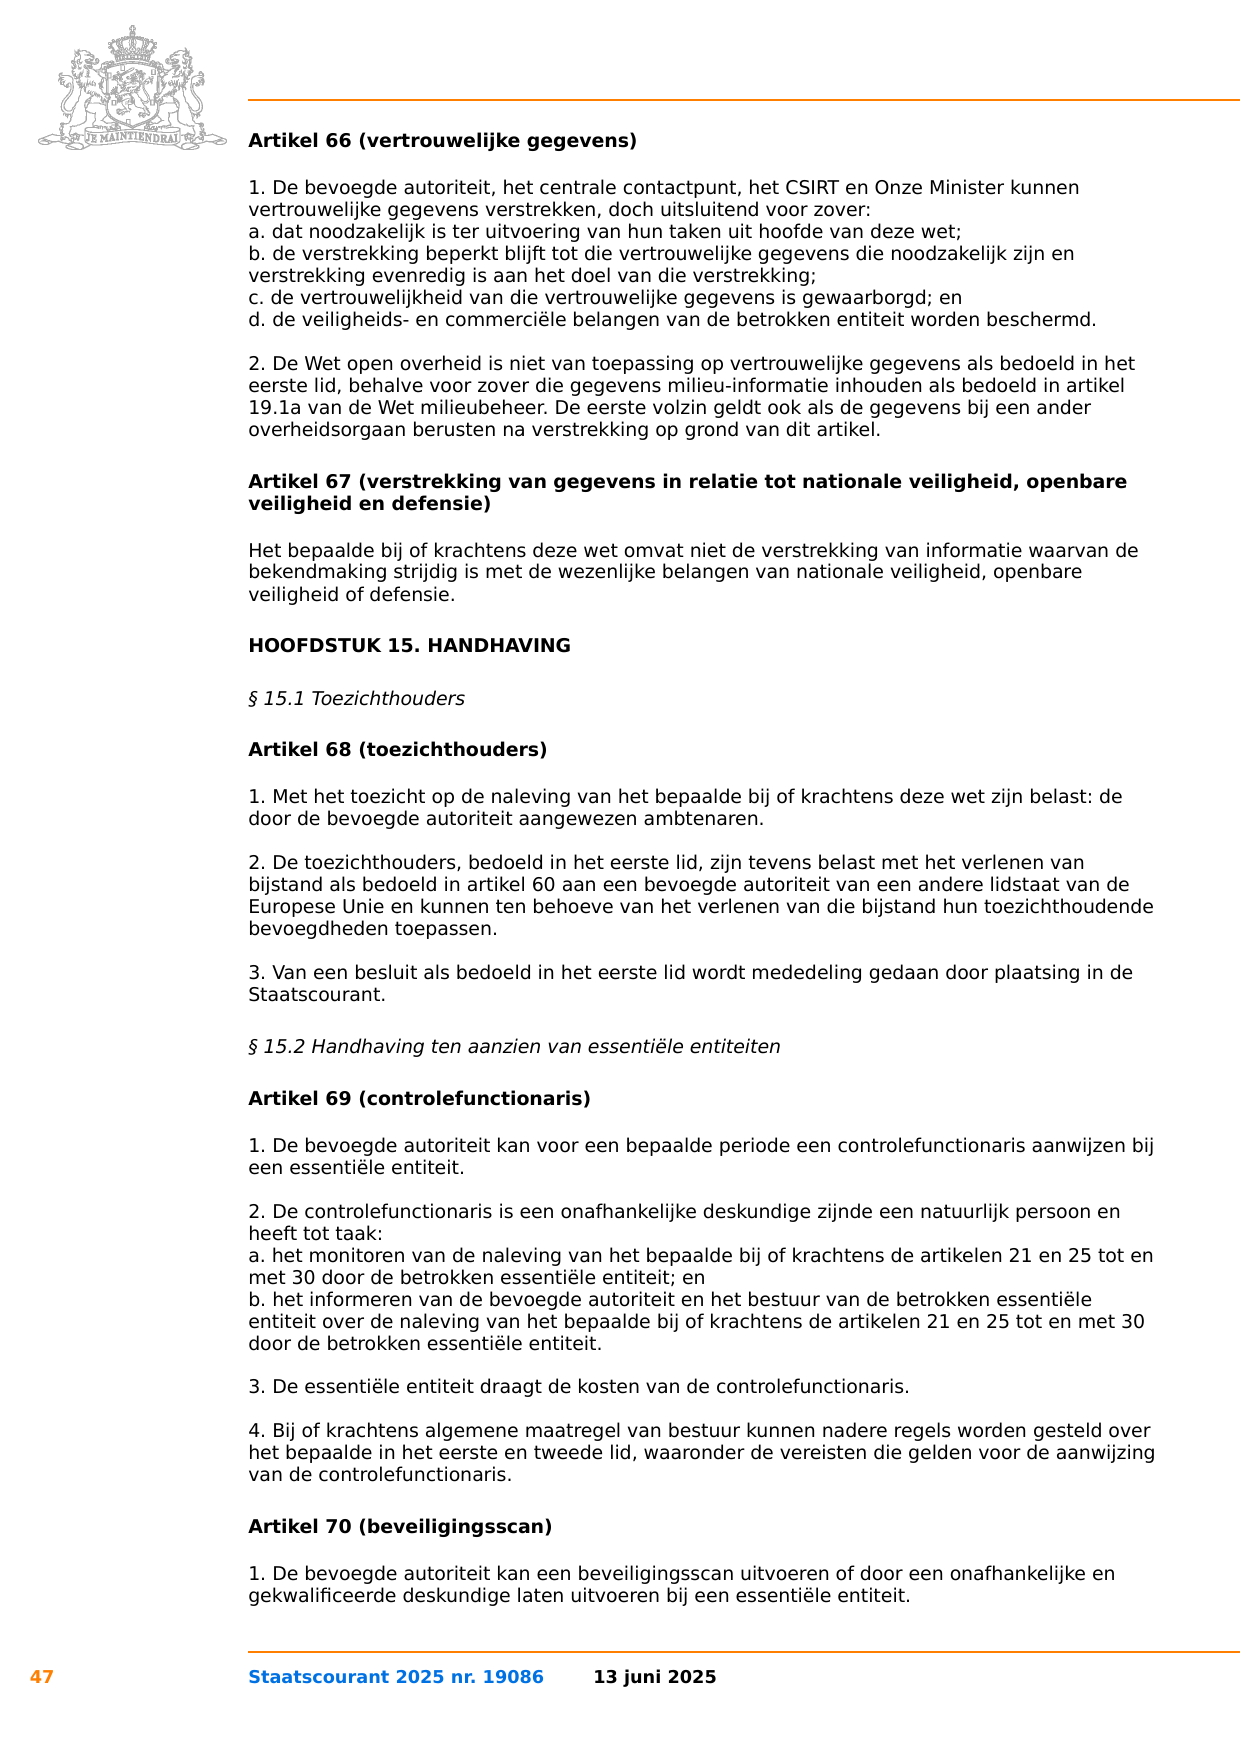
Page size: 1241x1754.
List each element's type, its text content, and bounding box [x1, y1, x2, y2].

text 4. Bij of krachtens algemene maatregel van bestuur kunnen nadere regels worden gesteld over het bepaalde in het eerste en tweede lid, waaronder de vereisten die gelden voor de aanwijzing van de controlefunctionaris. [248, 1420, 1163, 1486]
text 3. Van een besluit als bedoeld in het eerste lid wordt mededeling gedaan door plaatsing in de Staatscourant. [248, 962, 1163, 1006]
text c. de vertrouwelijkheid van die vertrouwelijke gegevens is gewaarborgd; en [248, 287, 1163, 309]
text 1. De bevoegde autoriteit, het centrale contactpunt, het CSIRT en Onze Minister kunnen vertrouwelijke gegevens verstrekken, doch uitsluitend voor zover: [248, 177, 1163, 221]
picture [38, 25, 227, 150]
text b. het informeren van de bevoegde autoriteit en het bestuur van de betrokken essentiële entiteit over de naleving van het bepaalde bij of krachtens de artikelen 21 en 25 tot en met 30 door de betrokken essentiële entiteit. [248, 1289, 1163, 1354]
text 1. De bevoegde autoriteit kan een beveiligingsscan uitvoeren of door een onafhankelijke en gekwalificeerde deskundige laten uitvoeren bij een essentiële entiteit. [248, 1563, 1163, 1607]
text 2. De Wet open overheid is niet van toepassing op vertrouwelijke gegevens als bedoeld in het eerste lid, behalve voor zover die gegevens milieu-informatie inhouden als bedoeld in artikel 19.1a van de Wet milieubeheer. De eerste volzin geldt ook als de gegevens bij een ander overheidsorgaan berusten na verstrekking op grond van dit artikel. [248, 353, 1163, 441]
text 3. De essentiële entiteit draagt de kosten van de controlefunctionaris. [248, 1376, 1163, 1398]
subtitle Artikel 67 (verstrekking van gegevens in relatie tot nationale veiligheid, openbare veiligheid en defensie) [248, 471, 1163, 514]
subtitle Artikel 70 (beveiligingsscan) [248, 1516, 1163, 1538]
subtitle § 15.1 Toezichthouders [248, 687, 1163, 709]
subtitle § 15.2 Handhaving ten aanzien van essentiële entiteiten [248, 1036, 1163, 1058]
text a. het monitoren van de naleving van het bepaalde bij of krachtens de artikelen 21 en 25 tot en met 30 door de betrokken essentiële entiteit; en [248, 1245, 1163, 1289]
text 1. Met het toezicht op de naleving van het bepaalde bij of krachtens deze wet zijn belast: de door de bevoegde autoriteit aangewezen ambtenaren. [248, 786, 1163, 830]
text 2. De controlefunctionaris is een onafhankelijke deskundige zijnde een natuurlijk persoon en heeft tot taak: [248, 1201, 1163, 1245]
text 2. De toezichthouders, bedoeld in het eerste lid, zijn tevens belast met het verlenen van bijstand als bedoeld in artikel 60 aan een bevoegde autoriteit van een andere lidstaat van de Europese Unie en kunnen ten behoeve van het verlenen van die bijstand hun toezichthoudende bevoegdheden toepassen. [248, 852, 1163, 940]
text d. de veiligheids- en commerciële belangen van de betrokken entiteit worden beschermd. [248, 309, 1163, 331]
text a. dat noodzakelijk is ter uitvoering van hun taken uit hoofde van deze wet; [248, 221, 1163, 243]
subtitle Artikel 68 (toezichthouders) [248, 739, 1163, 761]
text b. de verstrekking beperkt blijft tot die vertrouwelijke gegevens die noodzakelijk zijn en verstrekking evenredig is aan het doel van die verstrekking; [248, 243, 1163, 287]
subtitle Artikel 69 (controlefunctionaris) [248, 1088, 1163, 1110]
subtitle Artikel 66 (vertrouwelijke gegevens) [248, 130, 1163, 152]
text 1. De bevoegde autoriteit kan voor een bepaalde periode een controlefunctionaris aanwijzen bij een essentiële entiteit. [248, 1135, 1163, 1179]
text Het bepaalde bij of krachtens deze wet omvat niet de verstrekking van informatie waarvan de bekendmaking strijdig is met de wezenlijke belangen van nationale veiligheid, openbare veiligheid of defensie. [248, 539, 1163, 605]
subtitle HOOFDSTUK 15. HANDHAVING [248, 635, 1163, 657]
